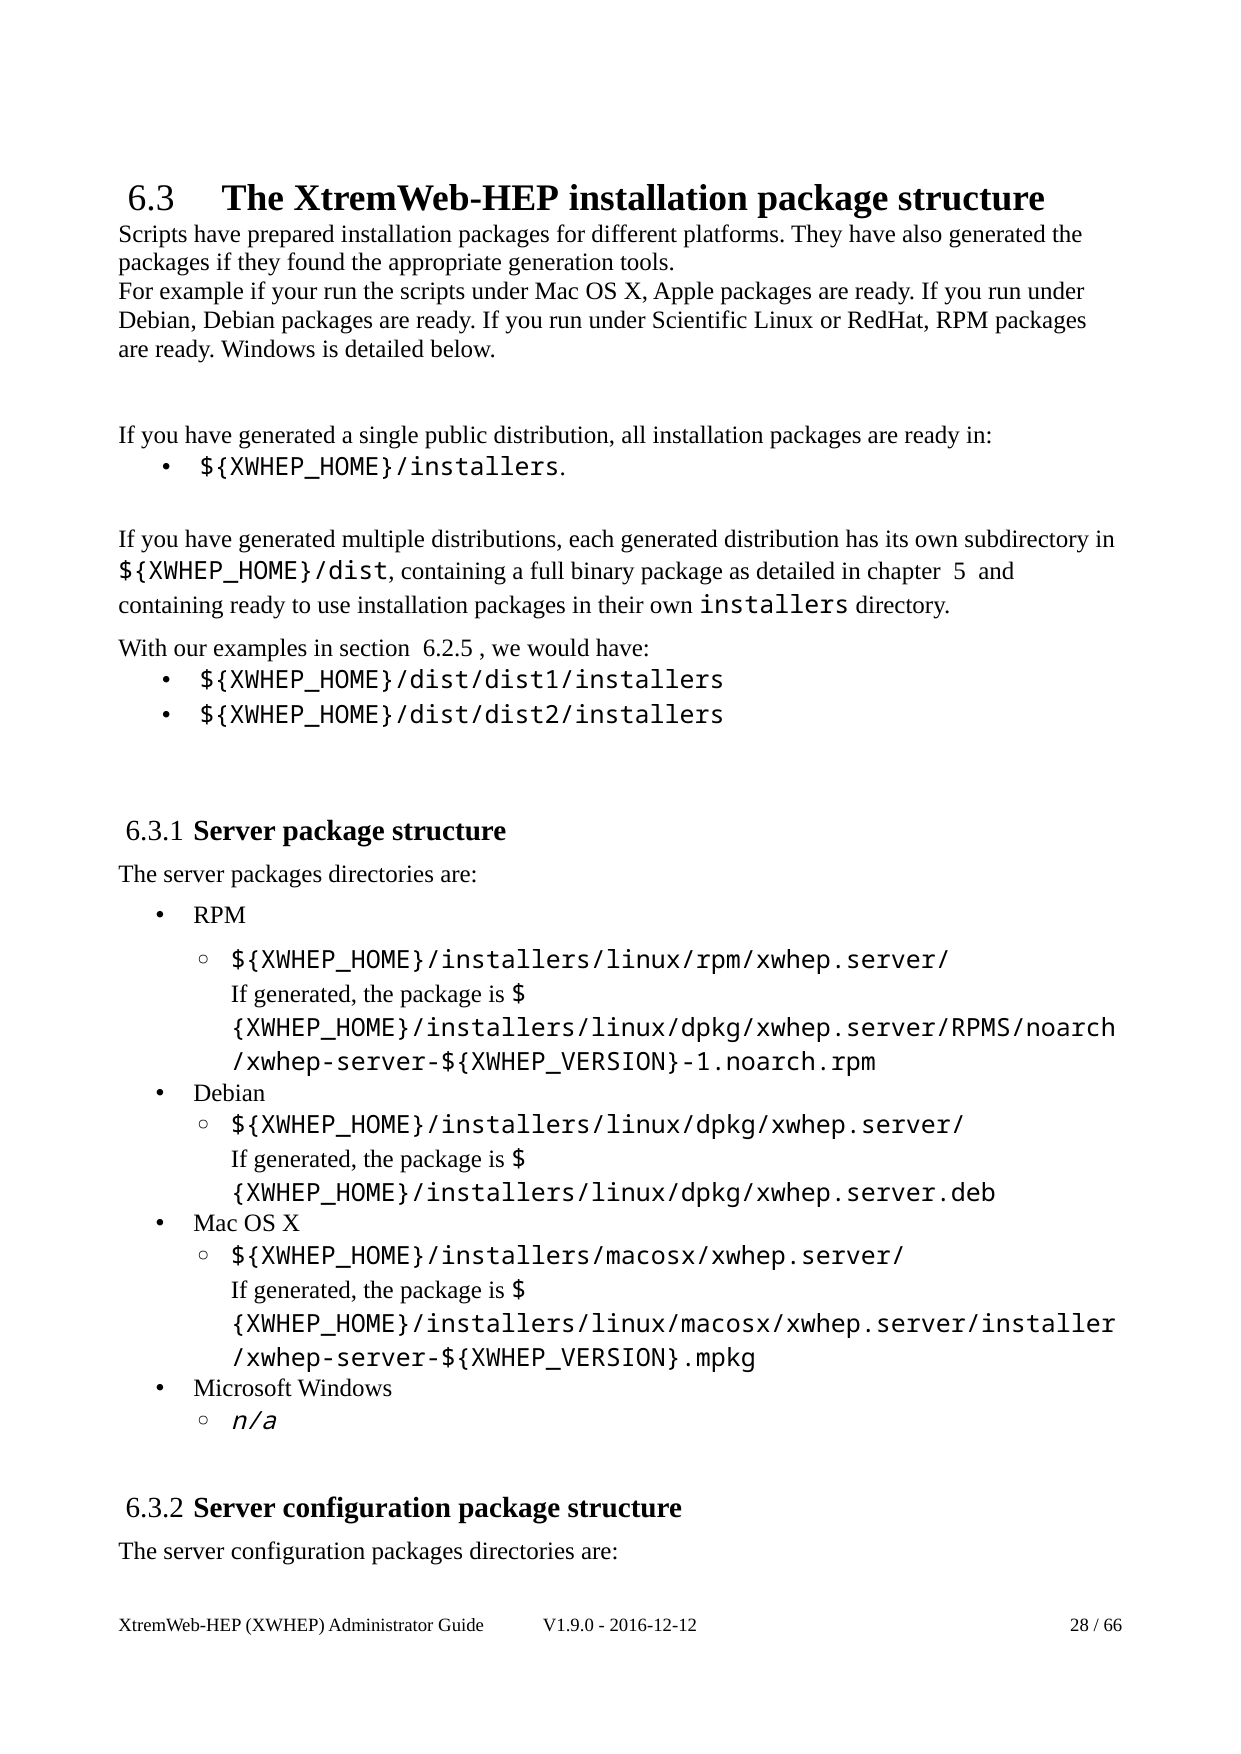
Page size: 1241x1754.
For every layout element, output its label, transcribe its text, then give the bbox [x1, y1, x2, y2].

text For example if your run the scripts under Mac OS X, Apple packages are ready. If you run under Debian, Debian packages are ready. If you run under Scientific Linux or RedHat, RPM packages are ready. Windows is detailed below. [118, 276, 1122, 362]
list ${XWHEP_HOME}/installers/macosx/xwhep.server/ If generated, the package is ${XWHEP_HOME}/installers/linux/macosx/xwhep.server/installer/xwhep-server-${XWHEP_VERSION}.mpkg [193, 1237, 1122, 1373]
list ${XWHEP_HOME}/dist/dist1/installers [162, 662, 1122, 696]
text If you have generated multiple distributions, each generated distribution has its own subdirectory in ${XWHEP_HOME}/dist, containing a full binary package as detailed in chapter 5 and containing ready to use installation packages in their own installers directory. [118, 524, 1122, 621]
subtitle The XtremWeb-HEP installation package structure [118, 176, 1122, 219]
subtitle Server configuration package structure [118, 1490, 1122, 1524]
text With our examples in section 6.2.5, we would have: [118, 633, 1122, 662]
subtitle Server package structure [118, 813, 1122, 846]
list ${XWHEP_HOME}/installers. [162, 449, 1122, 483]
text Scripts have prepared installation packages for different platforms. They have also generated the packages if they found the appropriate generation tools. [118, 219, 1122, 276]
list Mac OS X [156, 1208, 1122, 1237]
list ${XWHEP_HOME}/installers/linux/dpkg/xwhep.server/ If generated, the package is ${XWHEP_HOME}/installers/linux/dpkg/xwhep.server.deb [193, 1106, 1122, 1208]
list ${XWHEP_HOME}/dist/dist2/installers [162, 696, 1122, 730]
list ${XWHEP_HOME}/installers/linux/rpm/xwhep.server/ If generated, the package is ${XWHEP_HOME}/installers/linux/dpkg/xwhep.server/RPMS/noarch/xwhep-server-${XWHEP_VERSION}-1.noarch.rpm [193, 941, 1122, 1078]
list Microsoft Windows [156, 1373, 1122, 1402]
text The server packages directories are: [118, 859, 1122, 888]
text If you have generated a single public distribution, all installation packages are ready in: [118, 420, 1122, 449]
list Debian [156, 1078, 1122, 1106]
list n/a [193, 1402, 1122, 1436]
text The server configuration packages directories are: [118, 1536, 1122, 1565]
list RPM [156, 900, 1122, 929]
